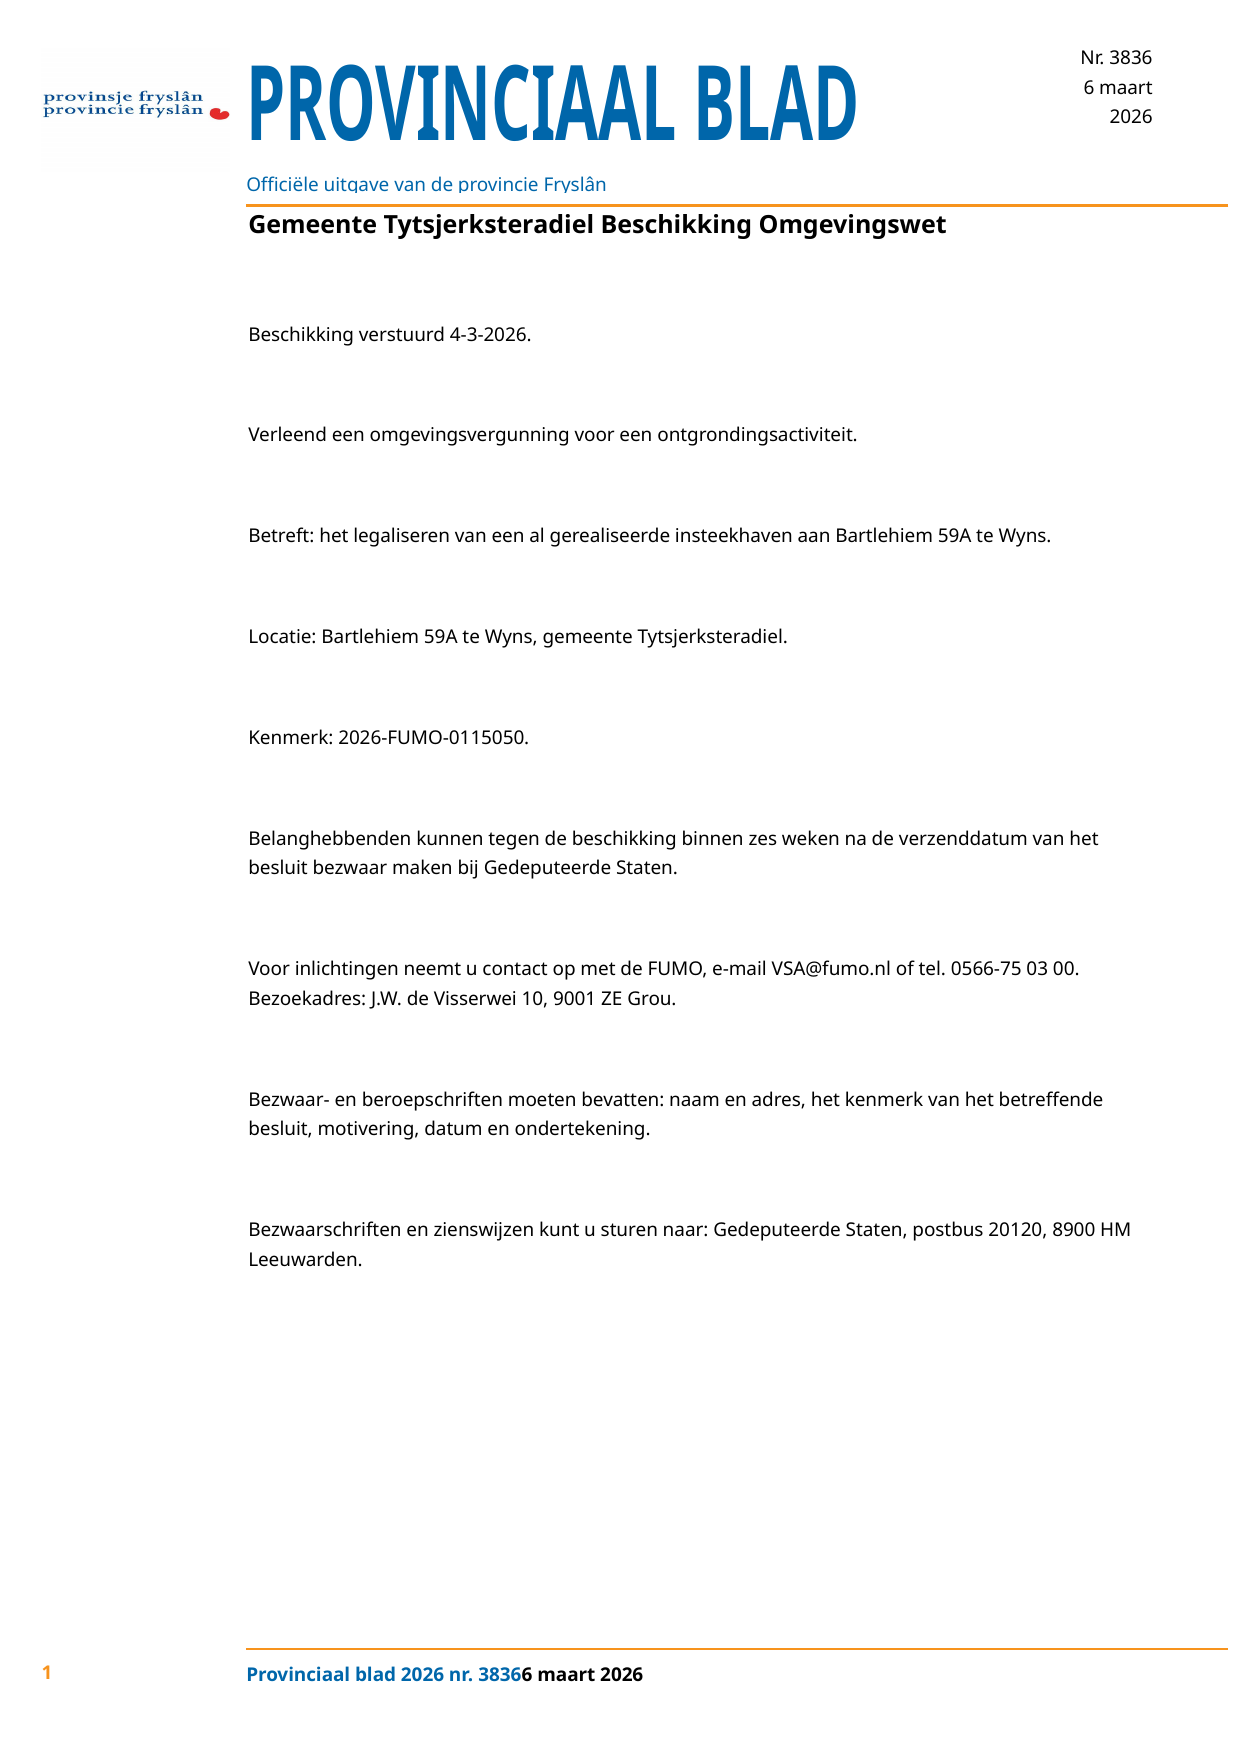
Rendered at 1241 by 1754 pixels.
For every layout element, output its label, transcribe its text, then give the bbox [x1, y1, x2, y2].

text Bezwaar- en beroepschriften moeten bevatten: naam en adres, het kenmerk van het betreffende besluit, motivering, datum en ondertekening. [248, 1086, 1152, 1141]
text Belanghebbenden kunnen tegen de beschikking binnen zes weken na de verzenddatum van het besluit bezwaar maken bij Gedeputeerde Staten. [248, 825, 1152, 880]
text Beschikking verstuurd 4-3-2026. [248, 321, 1152, 346]
text Gemeente Tytsjerksteradiel Beschikking Omgevingswet [248, 207, 1152, 241]
text Betreft: het legaliseren van een al gerealiseerde insteekhaven aan Bartlehiem 59A te Wyns. [248, 522, 1152, 548]
picture [41, 47, 231, 172]
text Kenmerk: 2026-FUMO-0115050. [248, 724, 1152, 750]
text Voor inlichtingen neemt u contact op met de FUMO, e-mail VSA@fumo.nl of tel. 0566-75 03 00. Bezoekadres: J.W. de Visserwei 10, 9001 ZE Grou. [248, 955, 1152, 1011]
text Locatie: Bartlehiem 59A te Wyns, gemeente Tytsjerksteradiel. [248, 623, 1152, 649]
text Bezwaarschriften en zienswijzen kunt u sturen naar: Gedeputeerde Staten, postbus 20120, 8900 HM Leeuwarden. [248, 1216, 1152, 1271]
text Verleend een omgevingsvergunning voor een ontgrondingsactiviteit. [248, 422, 1152, 447]
